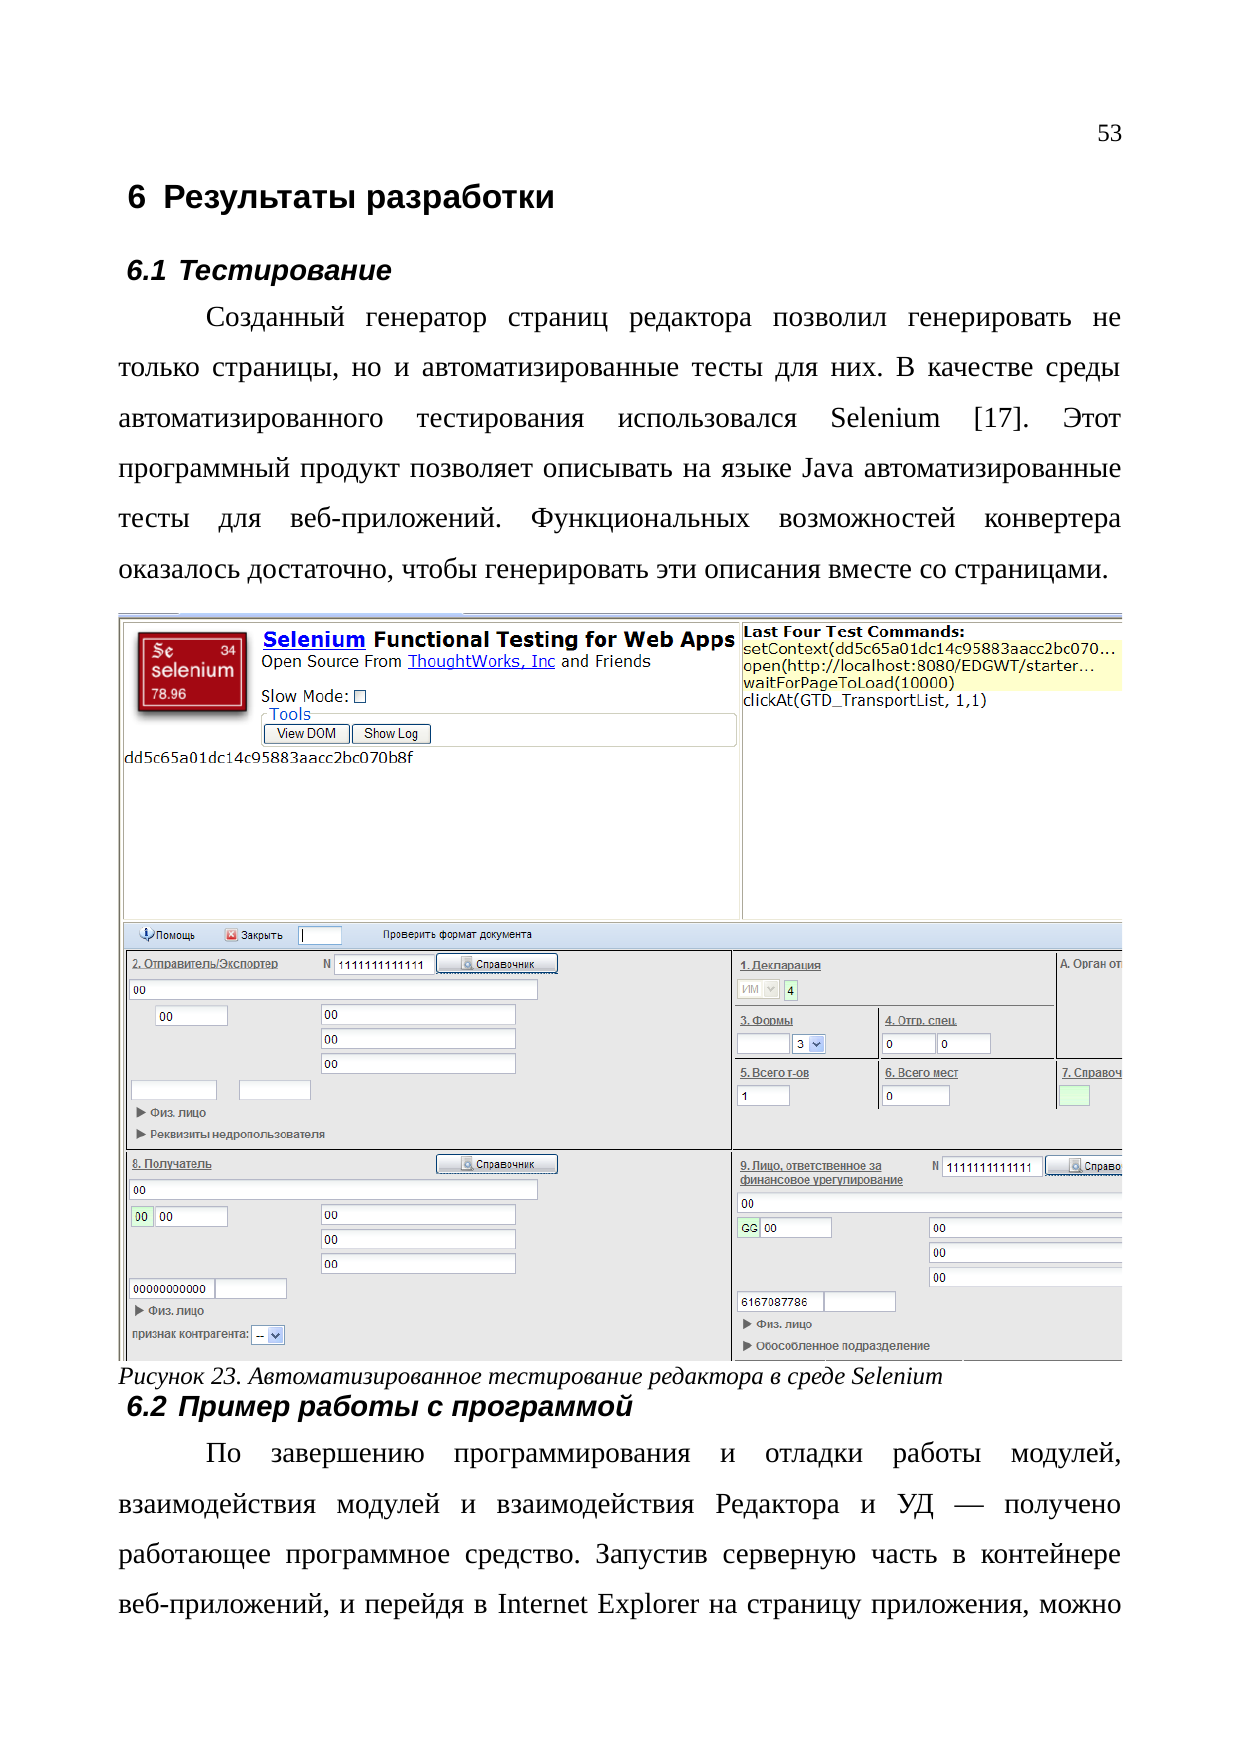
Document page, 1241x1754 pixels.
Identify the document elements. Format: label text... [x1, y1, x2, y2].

text Рисунок 23. Автоматизированное тестирование редактора в среде Selenium [118, 1361, 1122, 1389]
subtitle Тестирование [118, 253, 1122, 287]
subtitle [118, 601, 1122, 613]
subtitle Результаты разработки [118, 177, 1122, 216]
picture [118, 613, 1123, 1361]
text По завершению программирования и отладки работы модулей, взаимодействия модулей и взаимодействия Редактора и УД — получено работающее программное средство. Запустив серверную часть в контейнере веб-приложений, и перейдя в Internet Explorer на страницу приложения, можно [118, 1436, 1122, 1620]
text Созданный генератор страниц редактора позволил генерировать не только страницы, но и автоматизированные тесты для них. В качестве среды автоматизированного тестирования использовался Selenium [17]. Этот программный продукт позволяет описывать на языке Java автоматизированные тесты для веб-приложений. Функциональных возможностей конвертера оказалось достаточно, чтобы генерировать эти описания вместе со страницами. [118, 299, 1122, 584]
subtitle Пример работы с программой [118, 1389, 1122, 1423]
